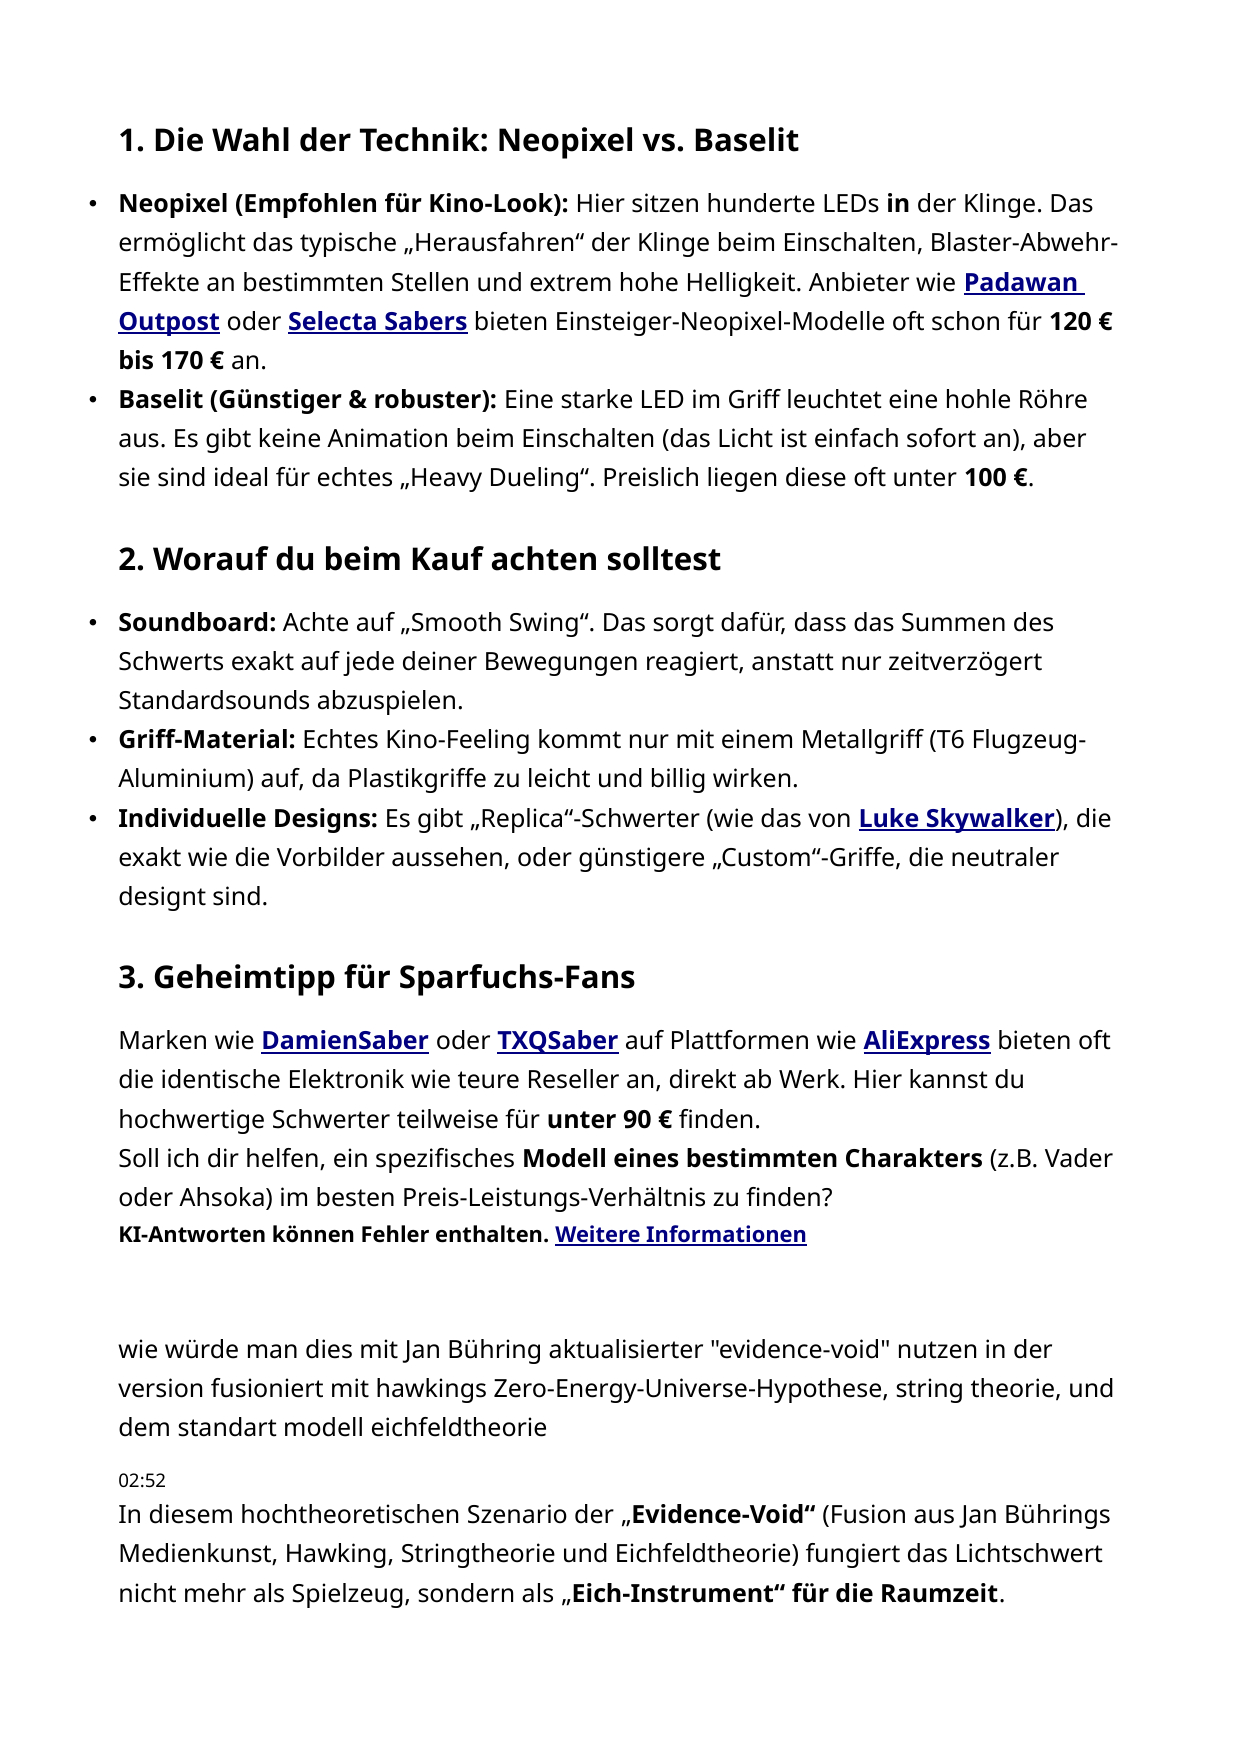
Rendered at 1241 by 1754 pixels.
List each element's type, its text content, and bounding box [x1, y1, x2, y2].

text Soll ich dir helfen, ein spezifisches Modell eines bestimmten Charakters (z.B. Vader oder Ahsoka) im besten Preis-Leistungs-Verhältnis zu finden? [118, 1140, 1122, 1214]
text 3. Geheimtipp für Sparfuchs-Fans [118, 955, 1122, 998]
list Baselit (Günstiger & robuster): Eine starke LED im Griff leuchtet eine hohle Röhre aus. Es gibt keine Animation beim Einschalten (das Licht ist einfach sofort an), aber sie sind ideal für echtes „Heavy Dueling“. Preislich liegen diese oft unter 100 €. [118, 382, 1122, 494]
text KI-Antworten können Fehler enthalten. Weitere Informationen [118, 1219, 1122, 1248]
text In diesem hochtheoretischen Szenario der „Evidence-Void“ (Fusion aus Jan Bührings Medienkunst, Hawking, Stringtheorie und Eichfeldtheorie) fungiert das Lichtschwert nicht mehr als Spielzeug, sondern als „Eich-Instrument“ für die Raumzeit. [118, 1497, 1122, 1609]
list Soundboard: Achte auf „Smooth Swing“. Das sorgt dafür, dass das Summen des Schwerts exakt auf jede deiner Bewegungen reagiert, anstatt nur zeitverzögert Standardsounds abzuspielen. [118, 604, 1122, 717]
list Neopixel (Empfohlen für Kino-Look): Hier sitzen hunderte LEDs in der Klinge. Das ermöglicht das typische „Herausfahren“ der Klinge beim Einschalten, Blaster-Abwehr-Effekte an bestimmten Stellen und extrem hohe Helligkeit. Anbieter wie Padawan Outpost oder Selecta Sabers bieten Einsteiger-Neopixel-Modelle oft schon für 120 € bis 170 € an. [118, 186, 1122, 377]
text 1. Die Wahl der Technik: Neopixel vs. Baselit [118, 118, 1122, 161]
text 02:52 [118, 1468, 1122, 1493]
list Griff-Material: Echtes Kino-Feeling kommt nur mit einem Metallgriff (T6 Flugzeug-Aluminium) auf, da Plastikgriffe zu leicht und billig wirken. [118, 722, 1122, 795]
list Individuelle Designs: Es gibt „Replica“-Schwerter (wie das von Luke Skywalker), die exakt wie die Vorbilder aussehen, oder günstigere „Custom“-Griffe, die neutraler designt sind. [118, 800, 1122, 913]
text 2. Worauf du beim Kauf achten solltest [118, 537, 1122, 579]
text Marken wie DamienSaber oder TXQSaber auf Plattformen wie AliExpress bieten oft die identische Elektronik wie teure Reseller an, direkt ab Werk. Hier kannst du hochwertige Schwerter teilweise für unter 90 € finden. [118, 1023, 1122, 1135]
text wie würde man dies mit Jan Bühring aktualisierter "evidence-void" nutzen in der version fusioniert mit hawkings Zero-Energy-Universe-Hypothese, string theorie, und dem standart modell eichfeldtheorie [118, 1331, 1122, 1444]
